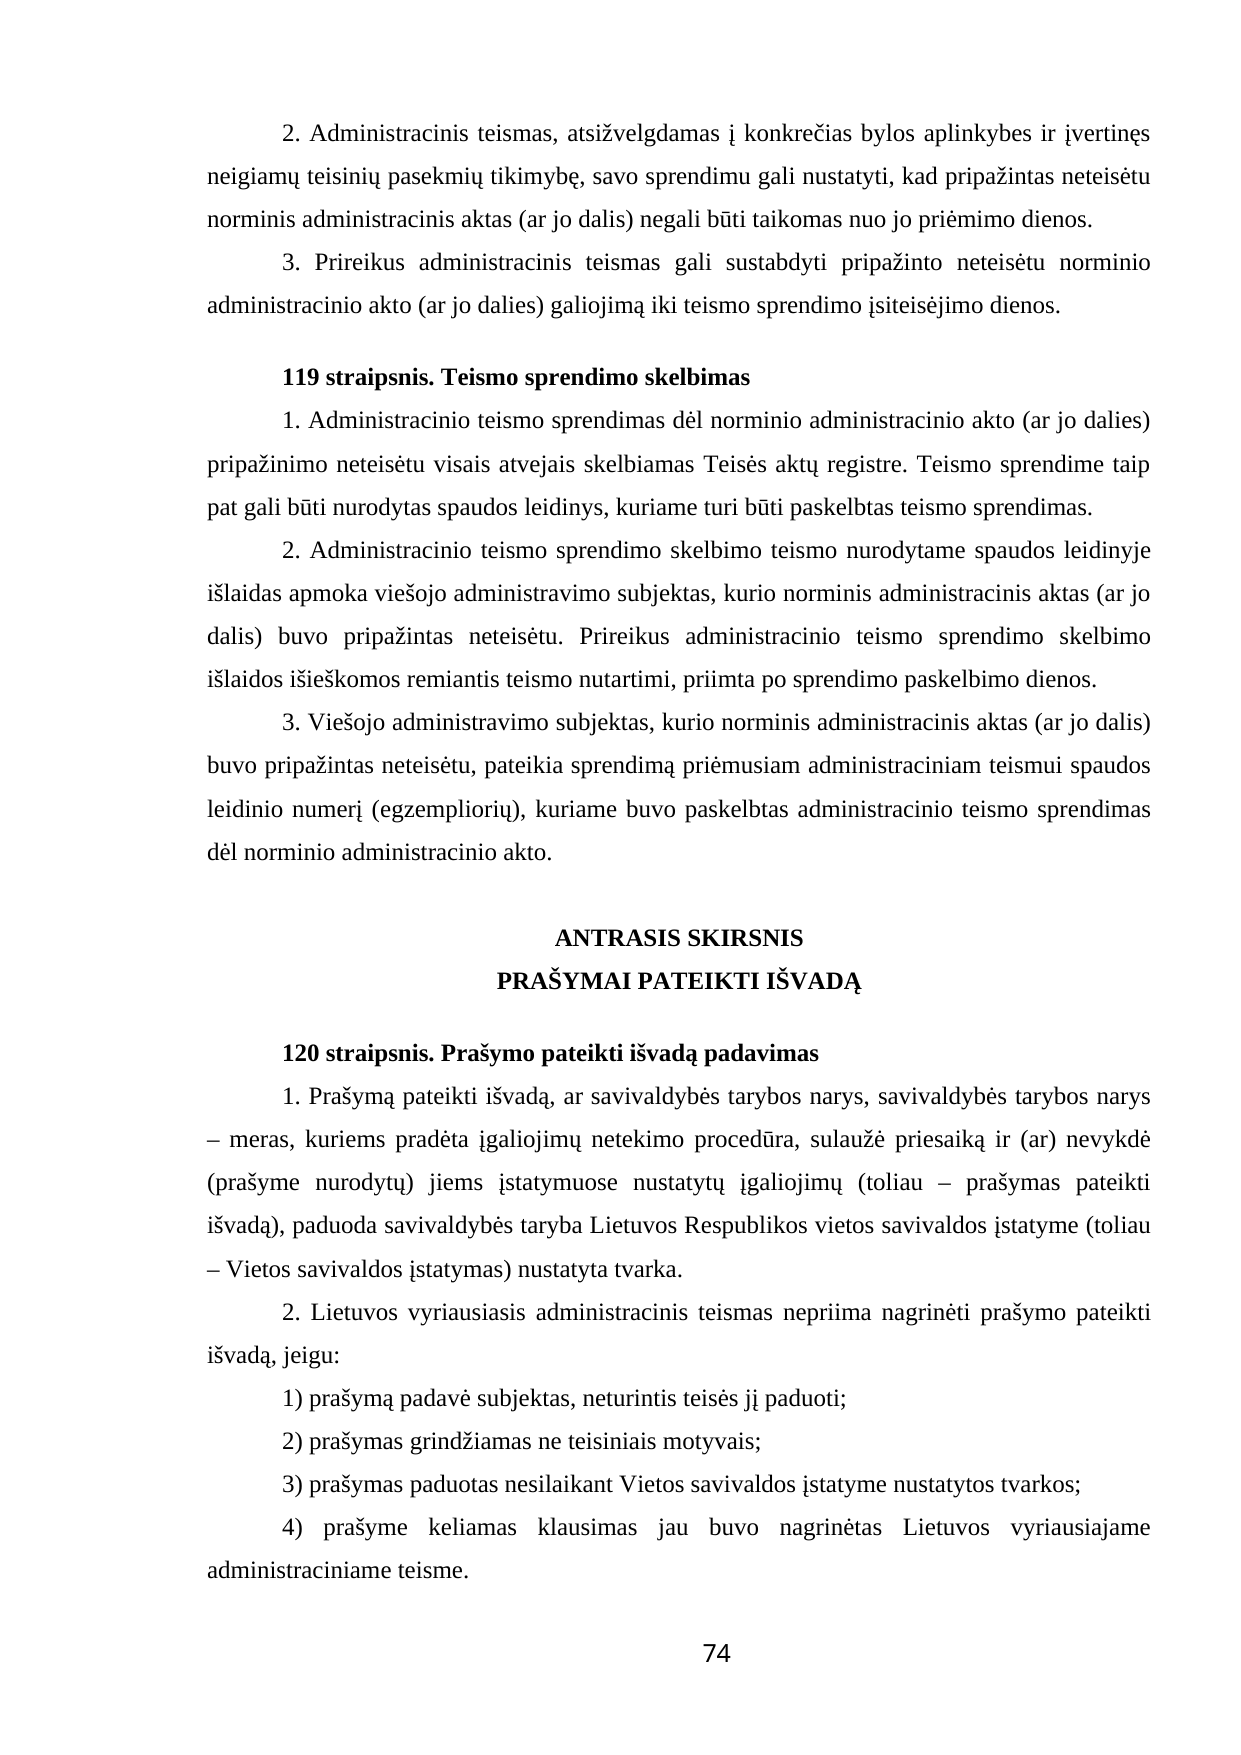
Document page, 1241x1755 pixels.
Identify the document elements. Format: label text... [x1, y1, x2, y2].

text 4) prašyme keliamas klausimas jau buvo nagrinėtas Lietuvos vyriausiajame administraciniame teisme. [207, 1512, 1152, 1584]
text 1. Prašymą pateikti išvadą, ar savivaldybės tarybos narys, savivaldybės tarybos narys – meras, kuriems pradėta įgaliojimų netekimo procedūra, sulaužė priesaiką ir (ar) nevykdė (prašyme nurodytų) jiems įstatymuose nustatytų įgaliojimų (toliau – prašymas pateikti išvadą), paduoda savivaldybės taryba Lietuvos Respublikos vietos savivaldos įstatyme (toliau – Vietos savivaldos įstatymas) nustatyta tvarka. [207, 1081, 1152, 1282]
text 119 straipsnis. Teismo sprendimo skelbimas [207, 362, 1152, 391]
text 120 straipsnis. Prašymo pateikti išvadą padavimas [207, 1038, 1152, 1067]
text PRAŠYMAI PATEIKTI IŠVADĄ [207, 966, 1152, 995]
text 1) prašymą padavė subjektas, neturintis teisės jį paduoti; [207, 1383, 1152, 1412]
text 1. Administracinio teismo sprendimas dėl norminio administracinio akto (ar jo dalies) pripažinimo neteisėtu visais atvejais skelbiamas Teisės aktų registre. Teismo sprendime taip pat gali būti nurodytas spaudos leidinys, kuriame turi būti paskelbtas teismo sprendimas. [207, 406, 1152, 521]
text 2. Administracinis teismas, atsižvelgdamas į konkrečias bylos aplinkybes ir įvertinęs neigiamų teisinių pasekmių tikimybę, savo sprendimu gali nustatyti, kad pripažintas neteisėtu norminis administracinis aktas (ar jo dalis) negali būti taikomas nuo jo priėmimo dienos. [207, 118, 1152, 233]
text 2) prašymas grindžiamas ne teisiniais motyvais; [207, 1426, 1152, 1455]
text 2. Lietuvos vyriausiasis administracinis teismas nepriima nagrinėti prašymo pateikti išvadą, jeigu: [207, 1297, 1152, 1369]
text 2. Administracinio teismo sprendimo skelbimo teismo nurodytame spaudos leidinyje išlaidas apmoka viešojo administravimo subjektas, kurio norminis administracinis aktas (ar jo dalis) buvo pripažintas neteisėtu. Prireikus administracinio teismo sprendimo skelbimo išlaidos išieškomos remiantis teismo nutartimi, priimta po sprendimo paskelbimo dienos. [207, 535, 1152, 693]
text ANTRASIS SKIRSNIS [207, 923, 1152, 952]
text 3) prašymas paduotas nesilaikant Vietos savivaldos įstatyme nustatytos tvarkos; [207, 1469, 1152, 1498]
text 3. Prireikus administracinis teismas gali sustabdyti pripažinto neteisėtu norminio administracinio akto (ar jo dalies) galiojimą iki teismo sprendimo įsiteisėjimo dienos. [207, 247, 1152, 319]
text 3. Viešojo administravimo subjektas, kurio norminis administracinis aktas (ar jo dalis) buvo pripažintas neteisėtu, pateikia sprendimą priėmusiam administraciniam teismui spaudos leidinio numerį (egzempliorių), kuriame buvo paskelbtas administracinio teismo sprendimas dėl norminio administracinio akto. [207, 707, 1152, 866]
